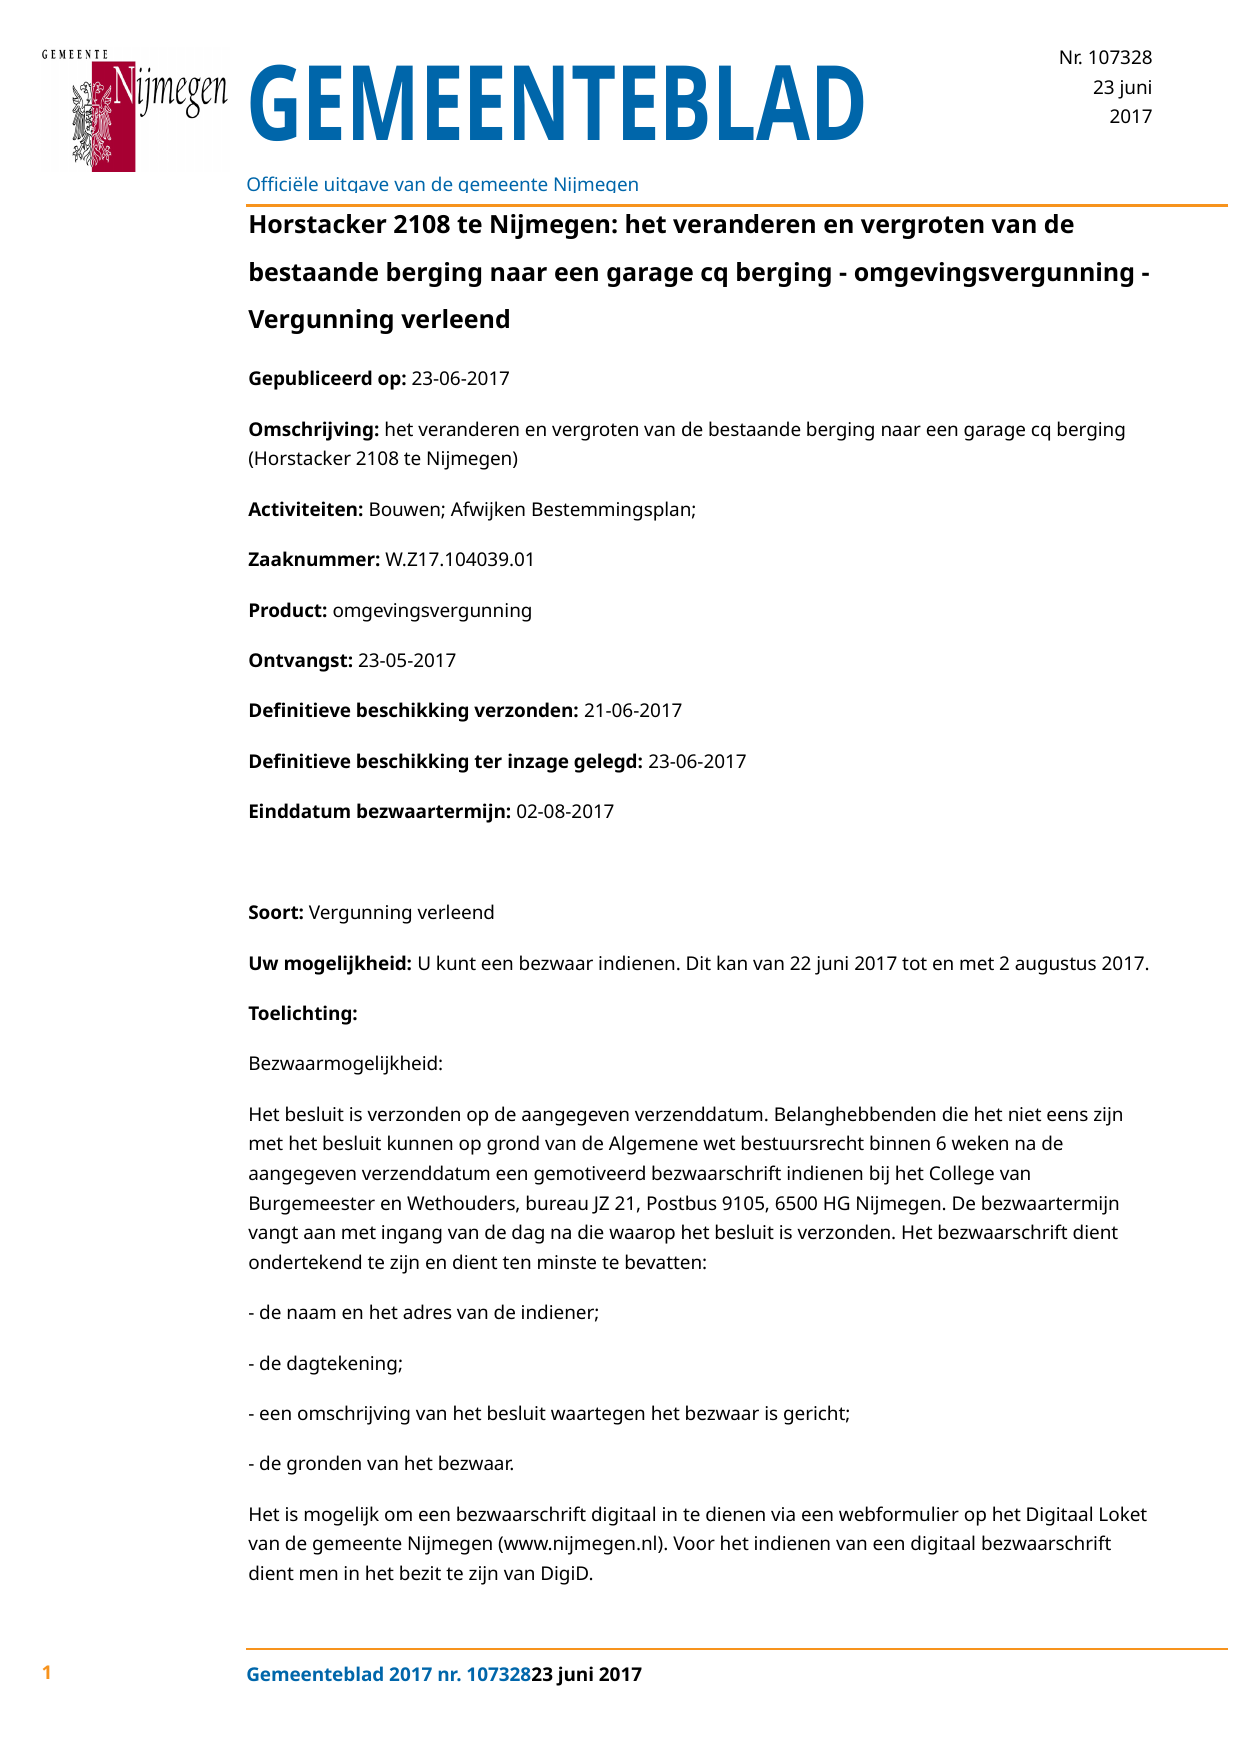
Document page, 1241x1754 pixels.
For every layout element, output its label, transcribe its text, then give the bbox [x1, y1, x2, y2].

text Uw mogelijkheid: U kunt een bezwaar indienen. Dit kan van 22 juni 2017 tot en met 2 augustus 2017. [248, 950, 1152, 975]
text - de naam en het adres van de indiener; [248, 1299, 1152, 1325]
text - de dagtekening; [248, 1350, 1152, 1375]
text Het besluit is verzonden op de aangegeven verzenddatum. Belanghebbenden die het niet eens zijn met het besluit kunnen op grond van de Algemene wet bestuursrecht binnen 6 weken na de aangegeven verzenddatum een gemotiveerd bezwaarschrift indienen bij het College van Burgemeester en Wethouders, bureau JZ 21, Postbus 9105, 6500 HG Nijmegen. De bezwaartermijn vangt aan met ingang van de dag na die waarop het besluit is verzonden. Het bezwaarschrift dient ondertekend te zijn en dient ten minste te bevatten: [248, 1101, 1152, 1274]
text Bezwaarmogelijkheid: [248, 1051, 1152, 1076]
text - een omschrijving van het besluit waartegen het bezwaar is gericht; [248, 1400, 1152, 1426]
text Einddatum bezwaartermijn: 02-08-2017 [248, 798, 1152, 824]
text Ontvangst: 23-05-2017 [248, 647, 1152, 673]
text Het is mogelijk om een bezwaarschrift digitaal in te dienen via een webformulier op het Digitaal Loket van de gemeente Nijmegen (www.nijmegen.nl). Voor het indienen van een digitaal bezwaarschrift dient men in het bezit te zijn van DigiD. [248, 1501, 1152, 1586]
picture [41, 47, 231, 172]
text Toelichting: [248, 1000, 1152, 1026]
text Omschrijving: het veranderen en vergroten van de bestaande berging naar een garage cq berging (Horstacker 2108 te Nijmegen) [248, 416, 1152, 471]
text Horstacker 2108 te Nijmegen: het veranderen en vergroten van de bestaande berging naar een garage cq berging - omgevingsvergunning - Vergunning verleend [248, 207, 1152, 336]
text Activiteiten: Bouwen; Afwijken Bestemmingsplan; [248, 496, 1152, 522]
text Definitieve beschikking verzonden: 21-06-2017 [248, 698, 1152, 723]
text Zaaknummer: W.Z17.104039.01 [248, 546, 1152, 572]
text - de gronden van het bezwaar. [248, 1451, 1152, 1476]
text Gepubliceerd op: 23-06-2017 [248, 366, 1152, 391]
text Definitieve beschikking ter inzage gelegd: 23-06-2017 [248, 748, 1152, 774]
text Product: omgevingsvergunning [248, 597, 1152, 622]
text Soort: Vergunning verleend [248, 899, 1152, 925]
